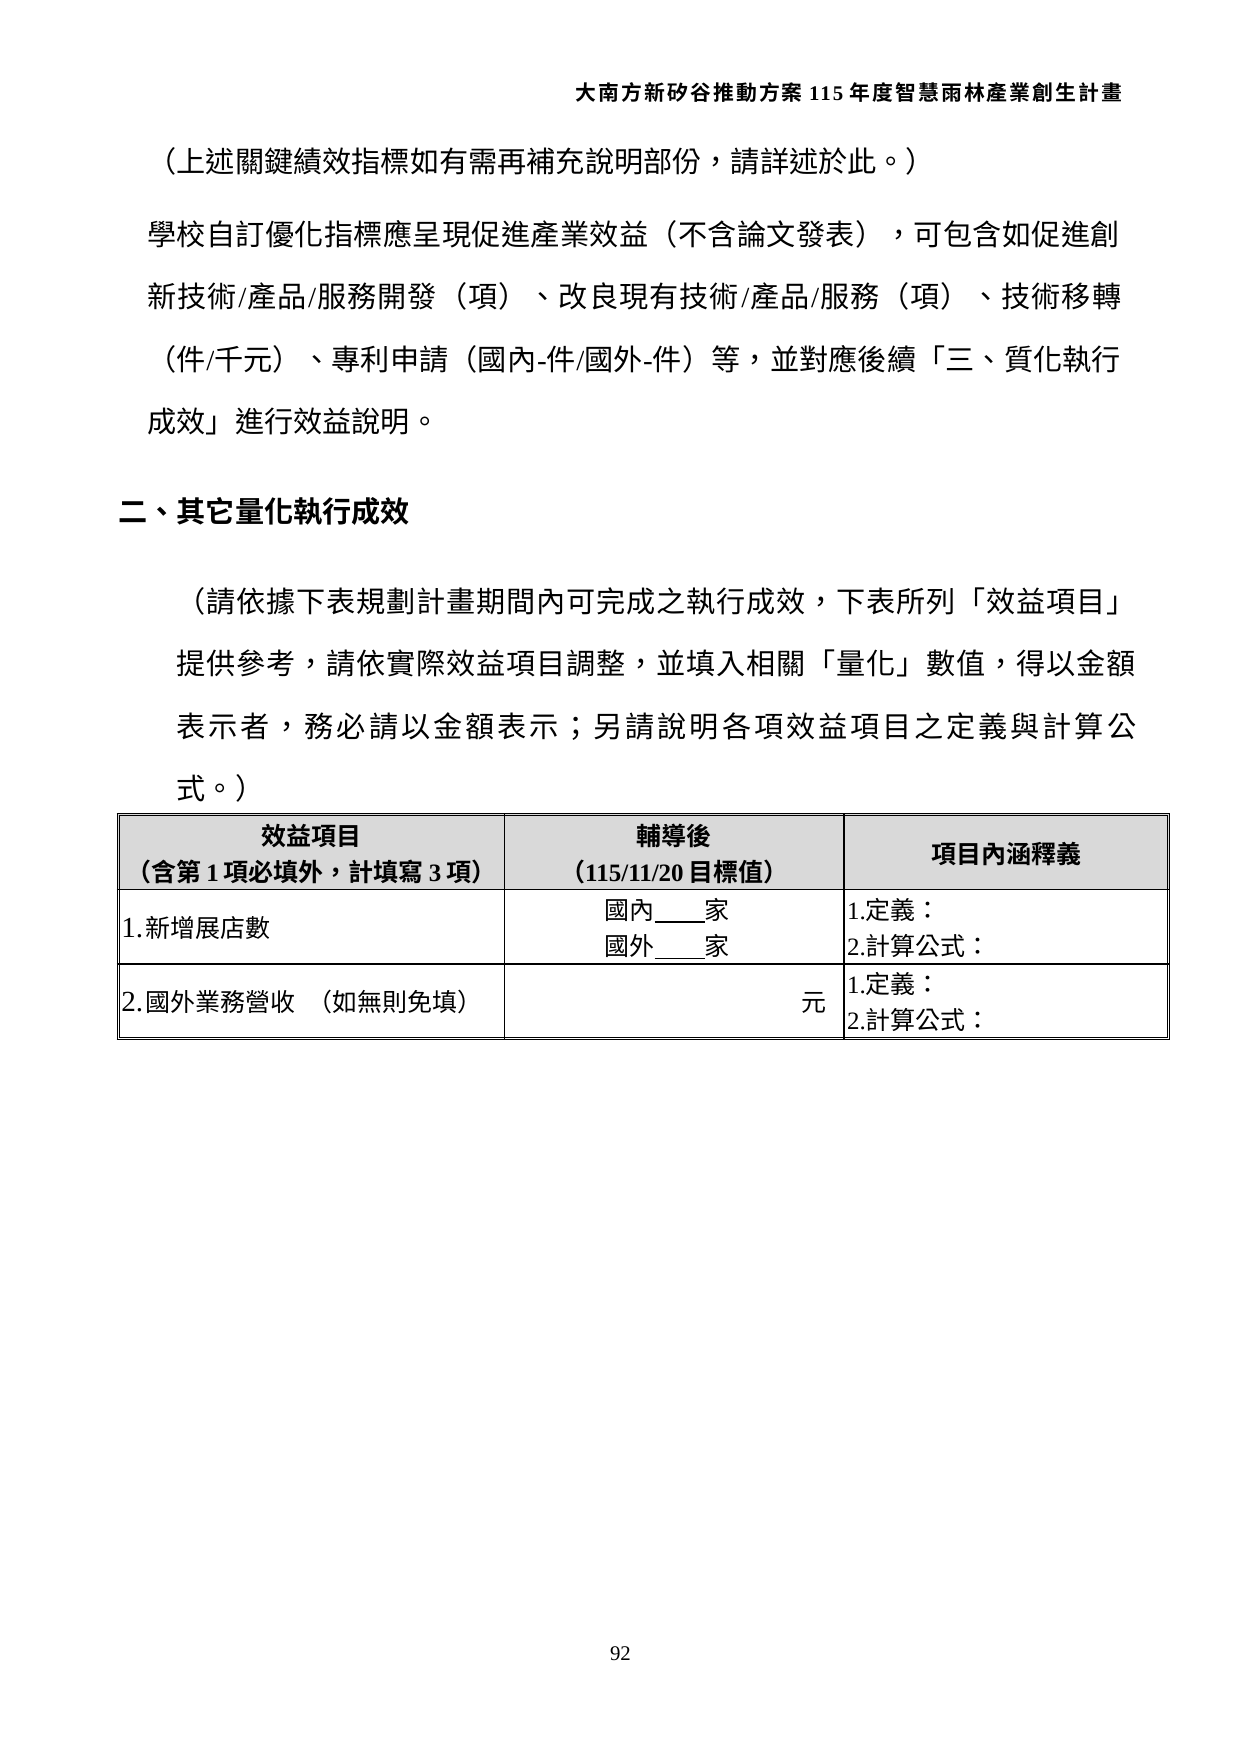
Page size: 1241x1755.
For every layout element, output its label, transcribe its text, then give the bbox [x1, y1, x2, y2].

table_cell 1.定義： 2.計算公式： [845, 965, 1167, 1037]
table_header 項目內涵釋義 [845, 816, 1167, 889]
table_header 輔導後 （115/11/20目標值） [505, 816, 843, 889]
text （請依據下表規劃計畫期間內可完成之執行成效，下表所列「效益項目」提供參考，請依實際效益項目調整，並填入相關「量化」數值，得以金額表示者，務必請以金額表示；另請說明各項效益項目之定義與計算公式。） [176, 558, 1137, 808]
text （上述關鍵績效指標如有需再補充說明部份，請詳述於此。） [147, 118, 1122, 181]
table_cell 國外業務營收 （如無則免填） [120, 965, 504, 1037]
table_header 效益項目 （含第1項必填外，計填寫3項） [120, 816, 504, 889]
table_cell 新增展店數 [120, 890, 504, 963]
table_cell 國內 家 國外 家 [505, 890, 843, 963]
table_cell 元 [505, 965, 843, 1037]
text 學校自訂優化指標應呈現促進產業效益（不含論文發表），可包含如促進創新技術/產品/服務開發（項）、改良現有技術/產品/服務（項）、技術移轉（件/千元）、專利申請（國內-件/國外-件）等，並對應後續「三、質化執行成效」進行效益說明。 [147, 191, 1122, 441]
subtitle 二、其它量化執行成效 [118, 468, 1122, 531]
table_cell 1.定義： 2.計算公式： [845, 890, 1167, 963]
